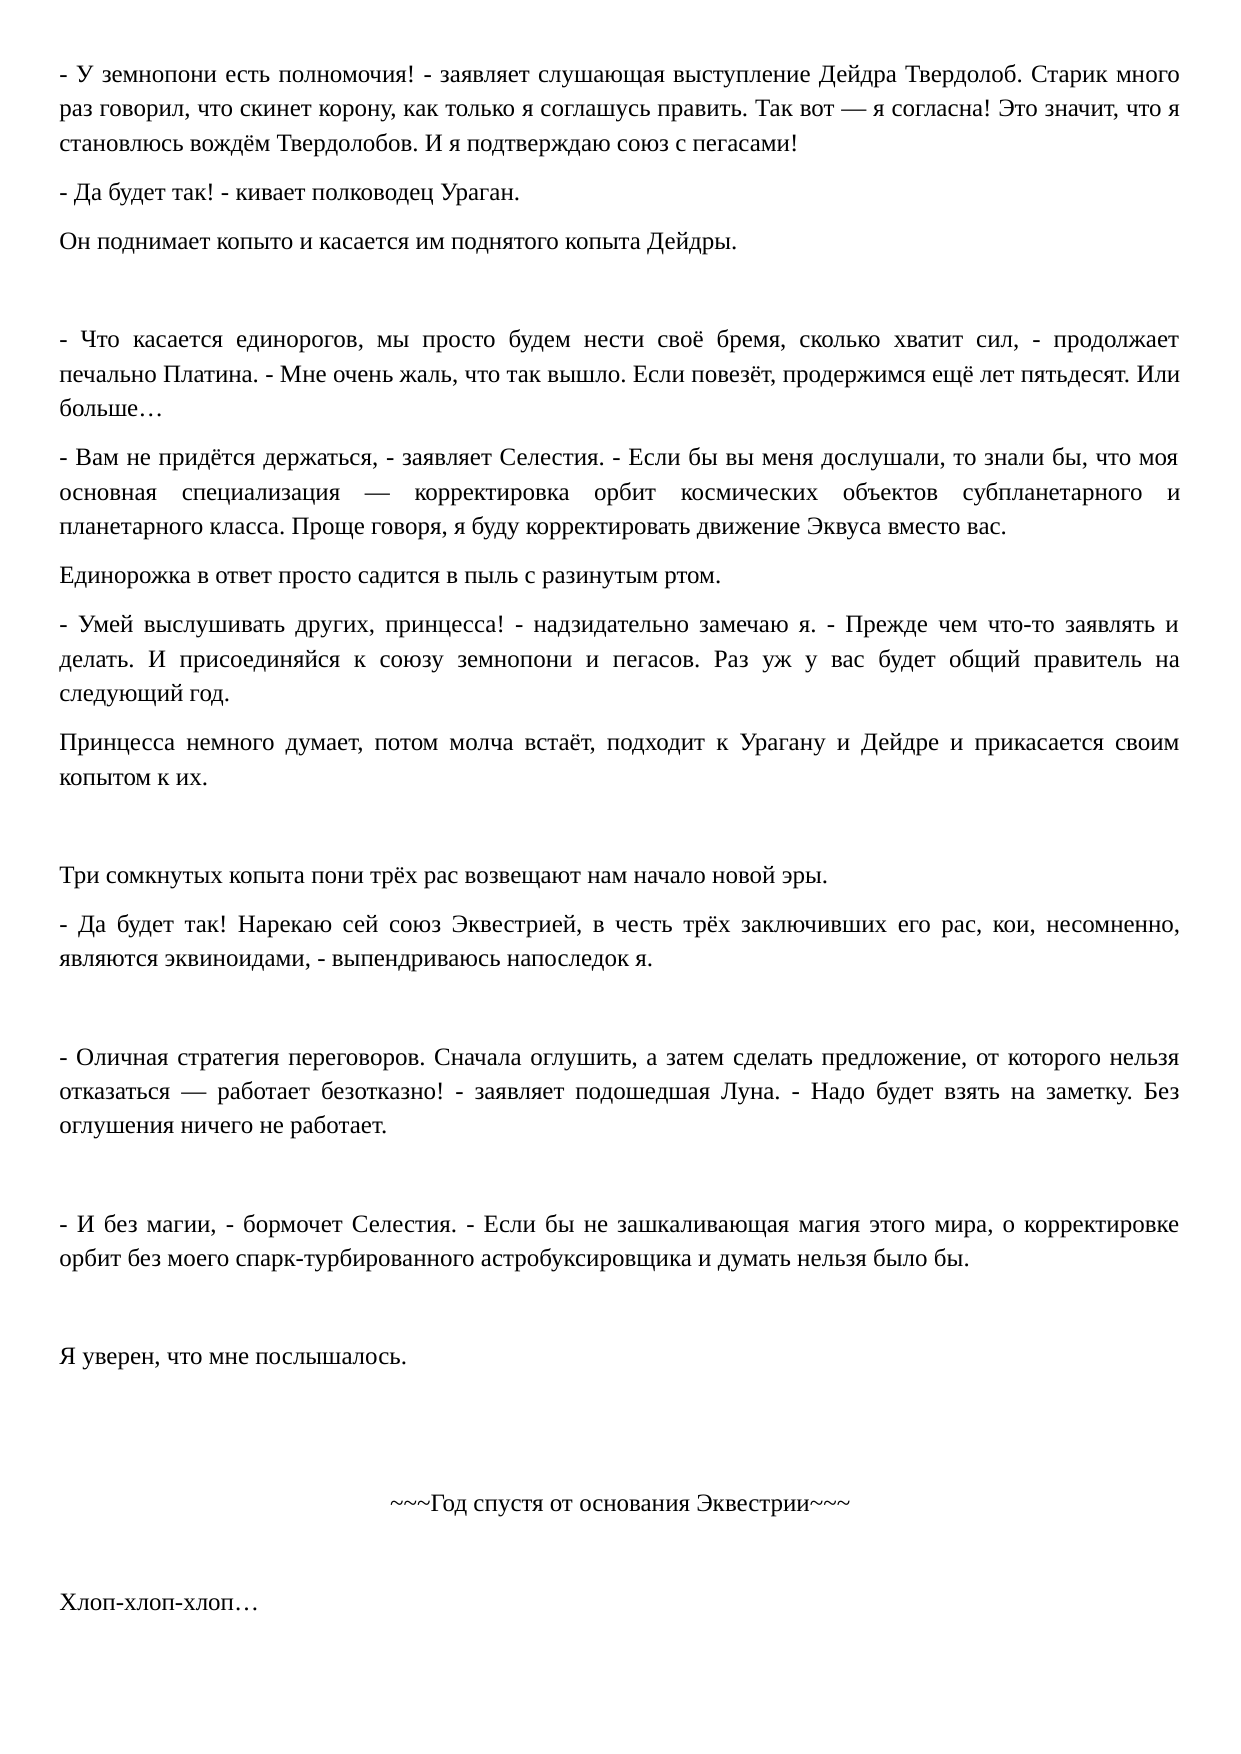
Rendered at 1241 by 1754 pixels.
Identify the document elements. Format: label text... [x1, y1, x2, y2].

text - И без магии, - бормочет Селестия. - Если бы не зашкаливающая магия этого мира, о корректировке орбит без моего спарк-турбированного астробуксировщика и думать нельзя было бы. [59, 1209, 1181, 1272]
text Он поднимает копыто и касается им поднятого копыта Дейдры. [59, 226, 1181, 255]
text - Оличная стратегия переговоров. Сначала оглушить, а затем сделать предложение, от которого нельзя отказаться — работает безотказно! - заявляет подошедшая Луна. - Надо будет взять на заметку. Без оглушения ничего не работает. [59, 1042, 1181, 1139]
text - Вам не придётся держаться, - заявляет Селестия. - Если бы вы меня дослушали, то знали бы, что моя основная специализация — корректировка орбит космических объектов субпланетарного и планетарного класса. Проще говоря, я буду корректировать движение Эквуса вместо вас. [59, 442, 1181, 540]
text - Что касается единорогов, мы просто будем нести своё бремя, сколько хватит сил, - продолжает печально Платина. - Мне очень жаль, что так вышло. Если повезёт, продержимся ещё лет пятьдесят. Или больше… [59, 324, 1181, 422]
text Три сомкнутых копыта пони трёх рас возвещают нам начало новой эры. [59, 860, 1181, 889]
text ~~~Год спустя от основания Эквестрии~~~ [59, 1488, 1181, 1517]
text - Да будет так! - кивает полководец Ураган. [59, 177, 1181, 206]
text - Умей выслушивать других, принцесса! - надзидательно замечаю я. - Прежде чем что-то заявлять и делать. И присоединяйся к союзу земнопони и пегасов. Раз уж у вас будет общий правитель на следующий год. [59, 609, 1181, 707]
text Единорожка в ответ просто садится в пыль с разинутым ртом. [59, 560, 1181, 589]
text Я уверен, что мне послышалось. [59, 1341, 1181, 1370]
text - У земнопони есть полномочия! - заявляет слушающая выступление Дейдра Твердолоб. Старик много раз говорил, что скинет корону, как только я соглашусь править. Так вот — я согласна! Это значит, что я становлюсь вождём Твердолобов. И я подтверждаю союз с пегасами! [59, 59, 1181, 157]
text Хлоп-хлоп-хлоп… [59, 1587, 1181, 1615]
text - Да будет так! Нарекаю сей союз Эквестрией, в честь трёх заключивших его рас, кои, несомненно, являются эквиноидами, - выпендриваюсь напоследок я. [59, 909, 1181, 972]
text Принцесса немного думает, потом молча встаёт, подходит к Урагану и Дейдре и прикасается своим копытом к их. [59, 727, 1181, 791]
